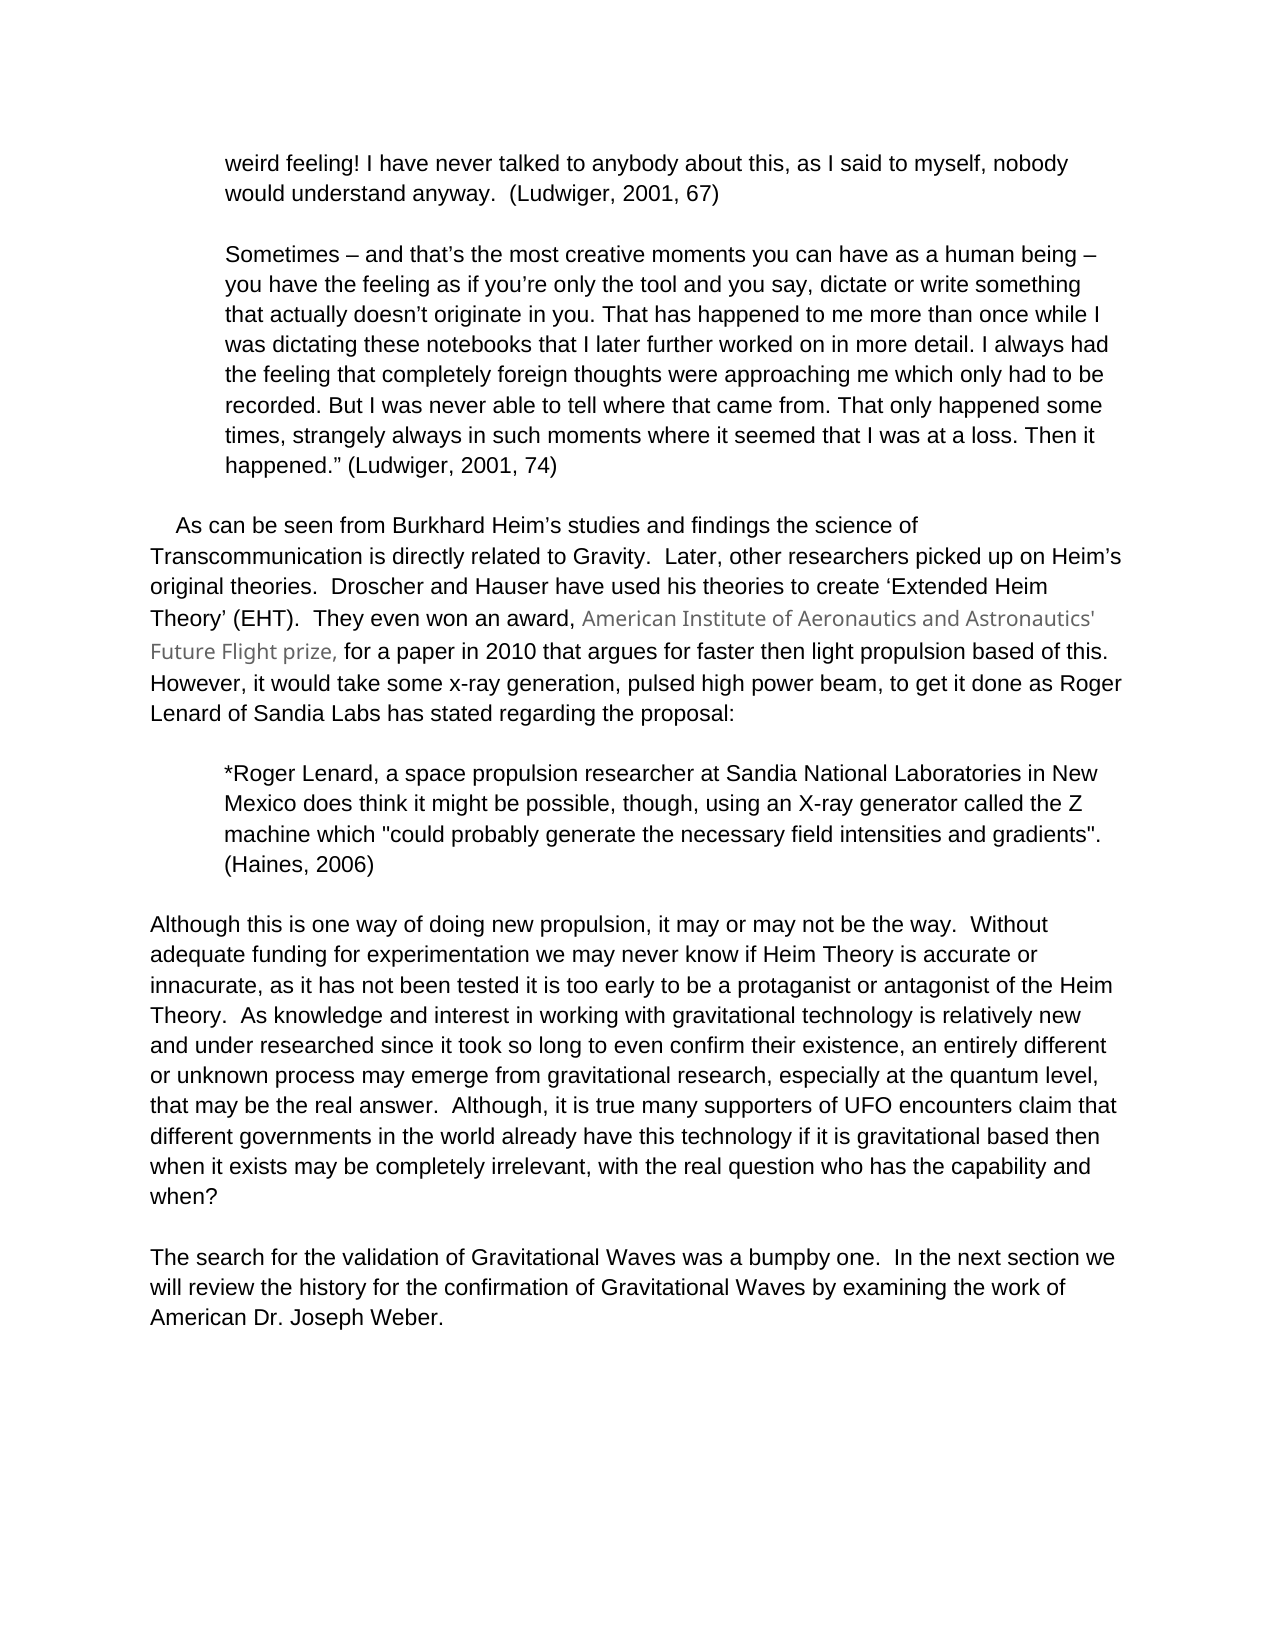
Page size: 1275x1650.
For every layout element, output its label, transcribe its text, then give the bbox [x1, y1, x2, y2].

text The search for the validation of Gravitational Waves was a bumpby one. In the next section we will review the history for the confirmation of Gravitational Waves by examining the work of American Dr. Joseph Weber. [150, 1243, 1125, 1330]
text *Roger Lenard, a space propulsion researcher at Sandia National Laboratories in New Mexico does think it might be possible, though, using an X-ray generator called the Z machine which "could probably generate the necessary field intensities and gradients". (Haines, 2006) [224, 760, 1125, 877]
text weird feeling! I have never talked to anybody about this, as I said to myself, nobody would understand anyway. (Ludwiger, 2001, 67) [225, 150, 1125, 207]
text Although this is one way of doing new propulsion, it may or may not be the way. Without adequate funding for experimentation we may never know if Heim Theory is accurate or innacurate, as it has not been tested it is too early to be a protaganist or antagonist of the Heim Theory. As knowledge and interest in working with gravitational technology is relatively new and under researched since it took so long to even confirm their existence, an entirely different or unknown process may emerge from gravitational research, especially at the quantum level, that may be the real answer. Although, it is true many supporters of UFO encounters claim that different governments in the world already have this technology if it is gravitational based then when it exists may be completely irrelevant, with the real question who has the capability and when? [150, 911, 1125, 1209]
text Sometimes – and that’s the most creative moments you can have as a human being – you have the feeling as if you’re only the tool and you say, dictate or write something that actually doesn’t originate in you. That has happened to me more than once while I was dictating these notebooks that I later further worked on in more detail. I always had the feeling that completely foreign thoughts were approaching me which only had to be recorded. But I was never able to tell where that came from. That only happened some times, strangely always in such moments where it seemed that I was at a loss. Then it happened.” (Ludwiger, 2001, 74) [225, 241, 1125, 478]
text As can be seen from Burkhard Heim’s studies and findings the science of Transcommunication is directly related to Gravity. Later, other researchers picked up on Heim’s original theories. Droscher and Hauser have used his theories to create ‘Extended Heim Theory’ (EHT). They even won an award, American Institute of Aeronautics and Astronautics' Future Flight prize, for a paper in 2010 that argues for faster then light propulsion based of this. However, it would take some x-ray generation, pulsed high power beam, to get it done as Roger Lenard of Sandia Labs has stated regarding the proposal: [150, 512, 1125, 726]
